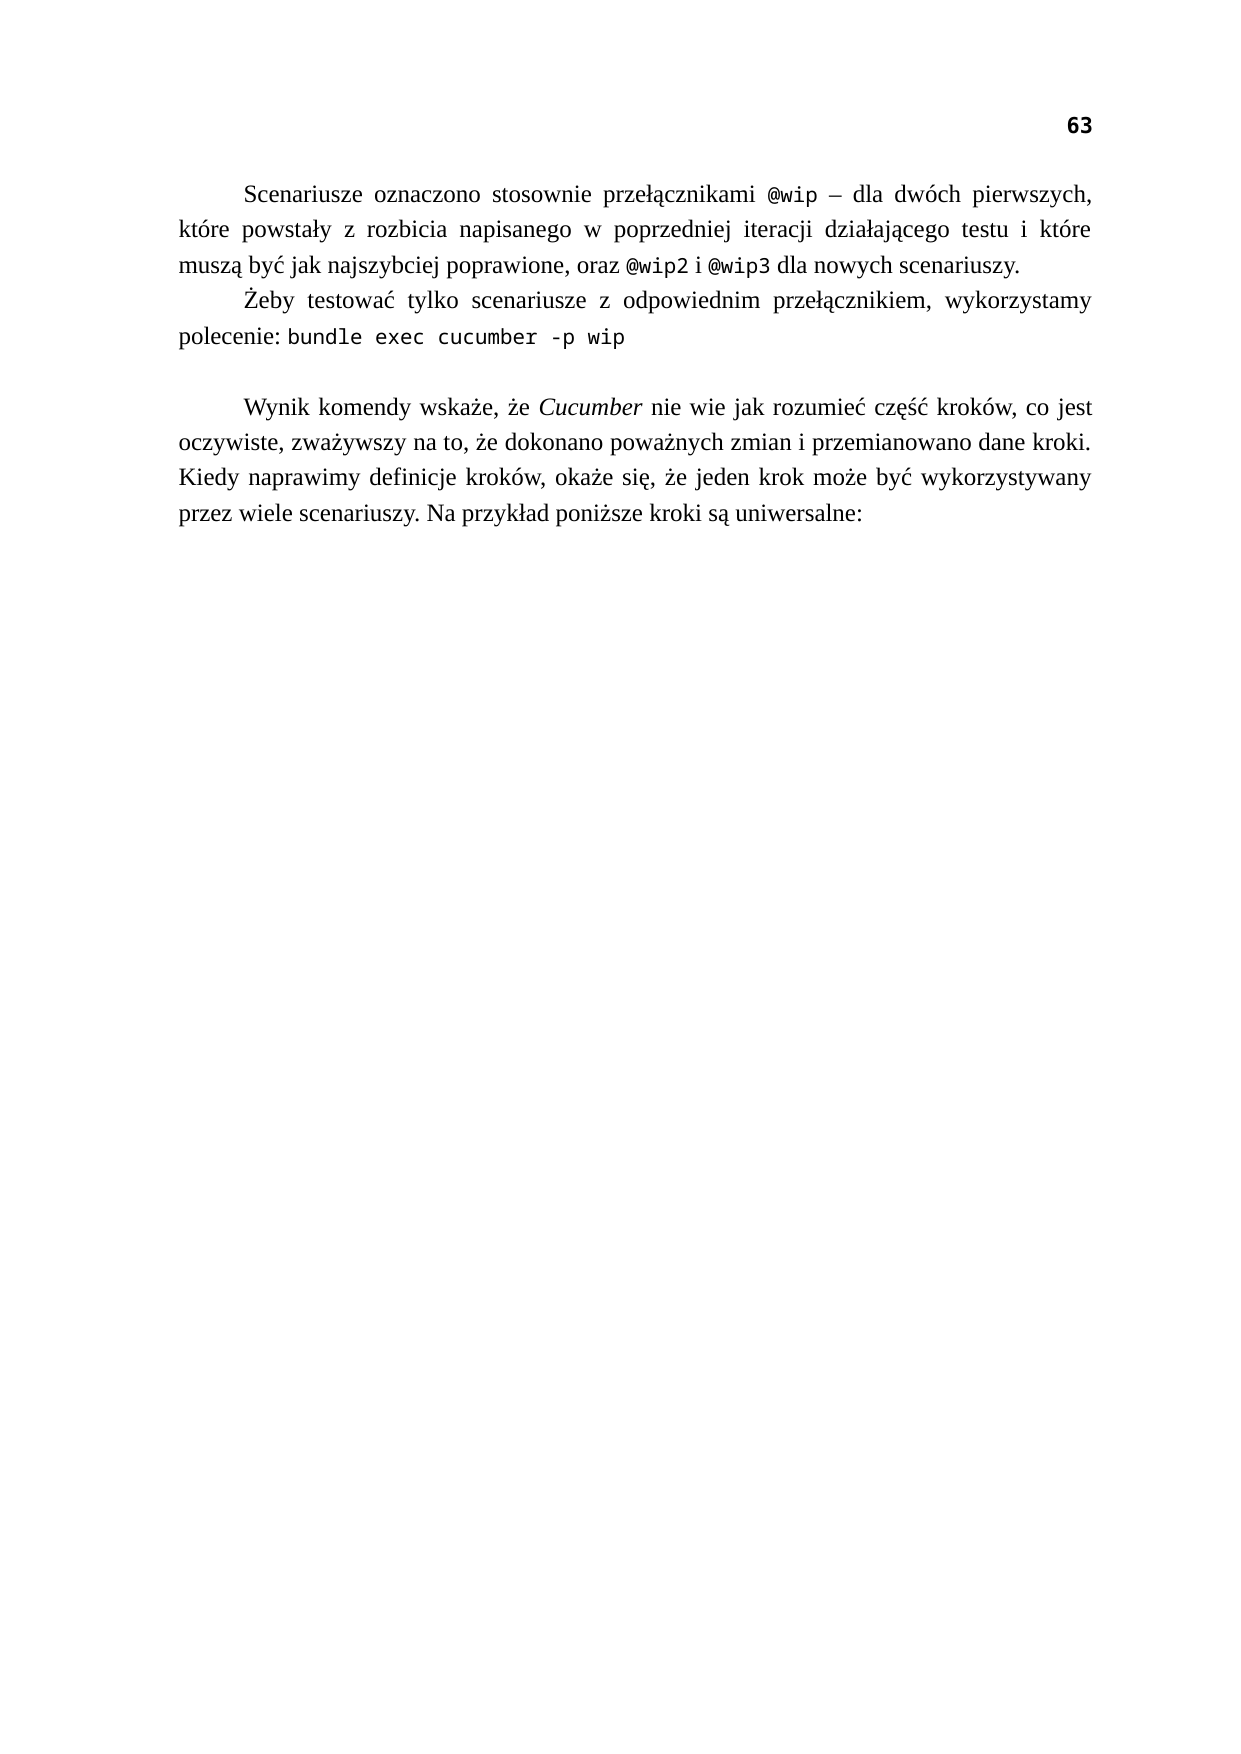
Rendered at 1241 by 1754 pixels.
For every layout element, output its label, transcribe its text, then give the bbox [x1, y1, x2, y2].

text Żeby testować tylko scenariusze z odpowiednim przełącznikiem, wykorzystamy polecenie: bundle exec cucumber -p wip [178, 280, 1093, 351]
text Wynik komendy wskaże, że Cucumber nie wie jak rozumieć część kroków, co jest oczywiste, zważywszy na to, że dokonano poważnych zmian i przemianowano dane kroki. Kiedy naprawimy definicje kroków, okaże się, że jeden krok może być wykorzystywany przez wiele scenariuszy. Na przykład poniższe kroki są uniwersalne: [178, 387, 1093, 528]
text Scenariusze oznaczono stosownie przełącznikami @wip – dla dwóch pierwszych, które powstały z rozbicia napisanego w poprzedniej iteracji działającego testu i które muszą być jak najszybciej poprawione, oraz @wip2 i @wip3 dla nowych scenariuszy. [178, 174, 1093, 280]
